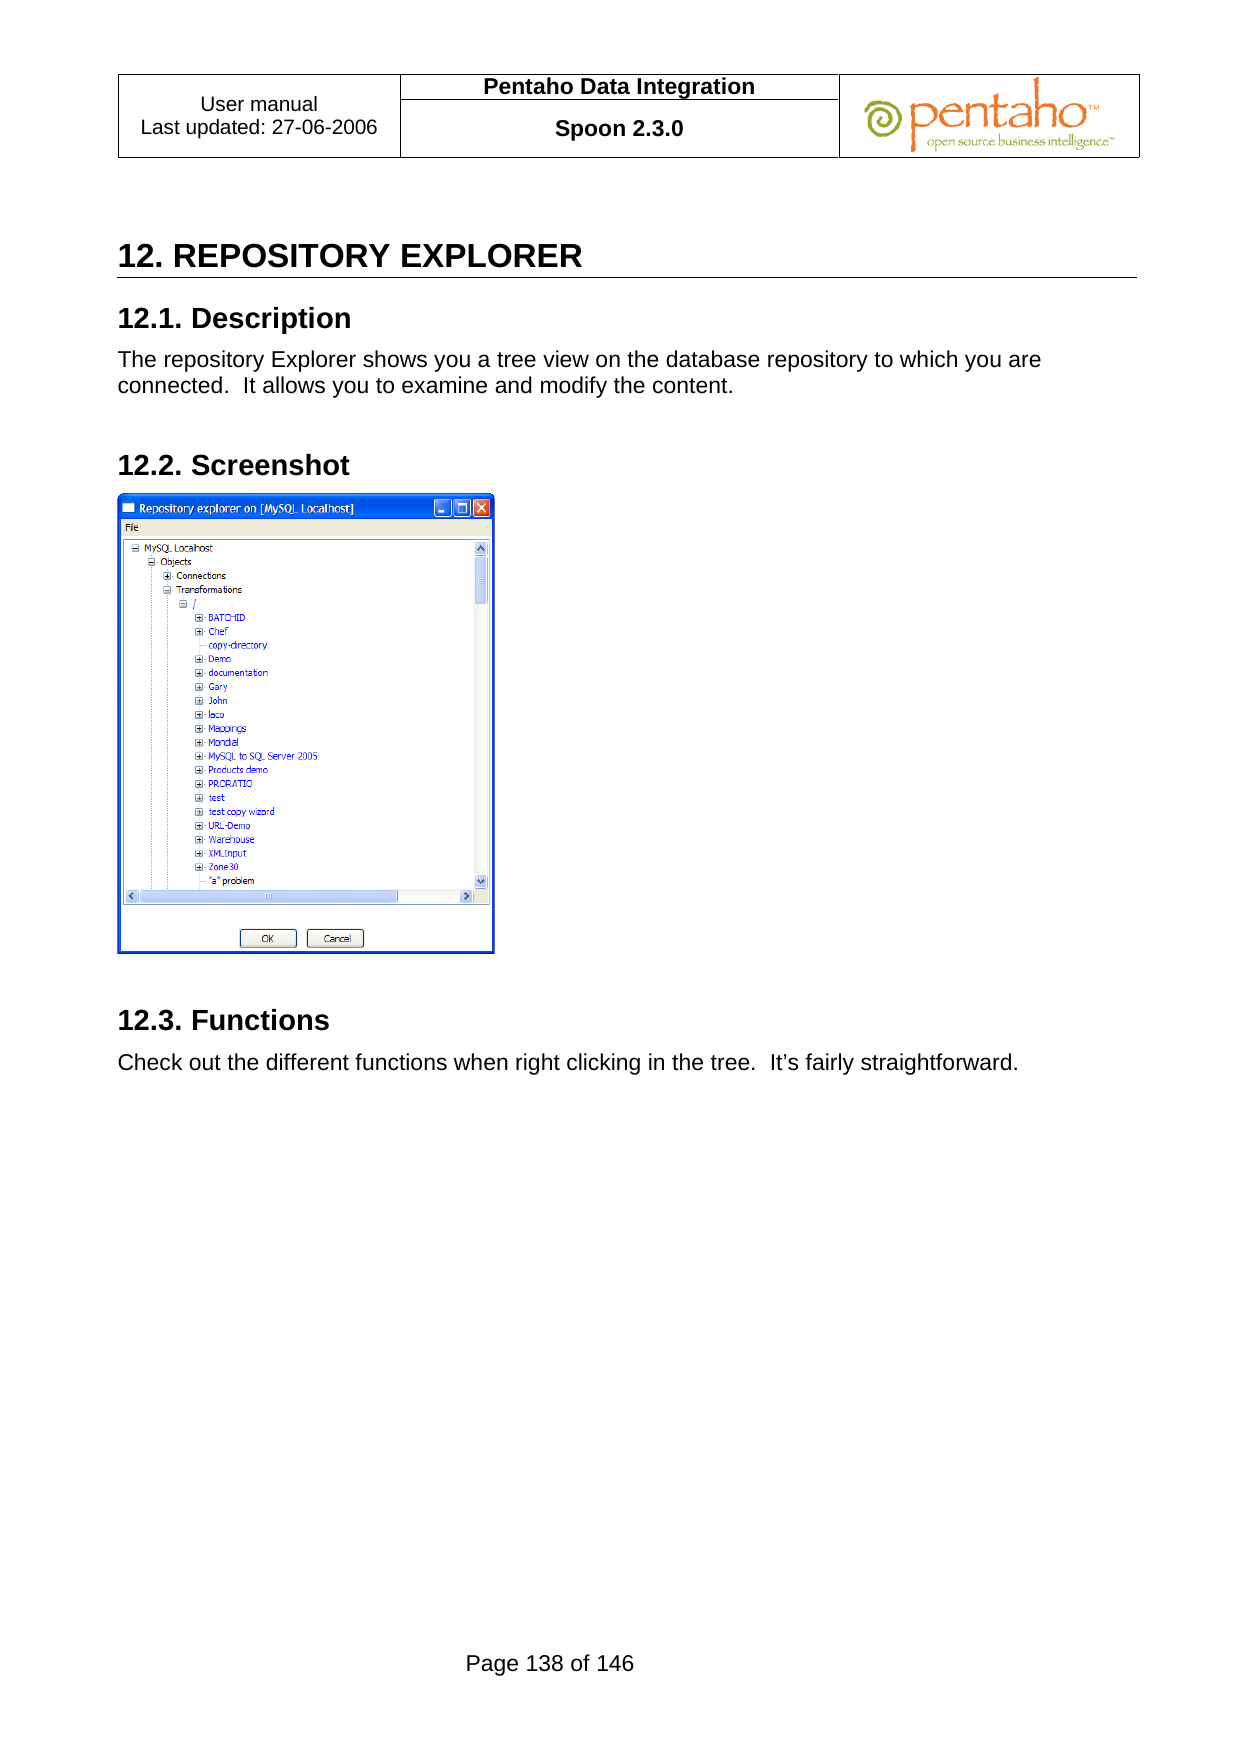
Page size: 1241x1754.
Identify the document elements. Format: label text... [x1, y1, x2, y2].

picture [117, 493, 495, 954]
subtitle Screenshot [117, 449, 1137, 481]
subtitle Functions [117, 1004, 1137, 1037]
subtitle Description [117, 302, 1137, 334]
text Check out the different functions when right clicking in the tree. It’s fairly straightforward. [117, 1049, 1137, 1075]
text The repository Explorer shows you a tree view on the database repository to which you are connected. It allows you to examine and modify the content. [117, 347, 1137, 398]
subtitle Repository Explorer [117, 238, 1137, 277]
